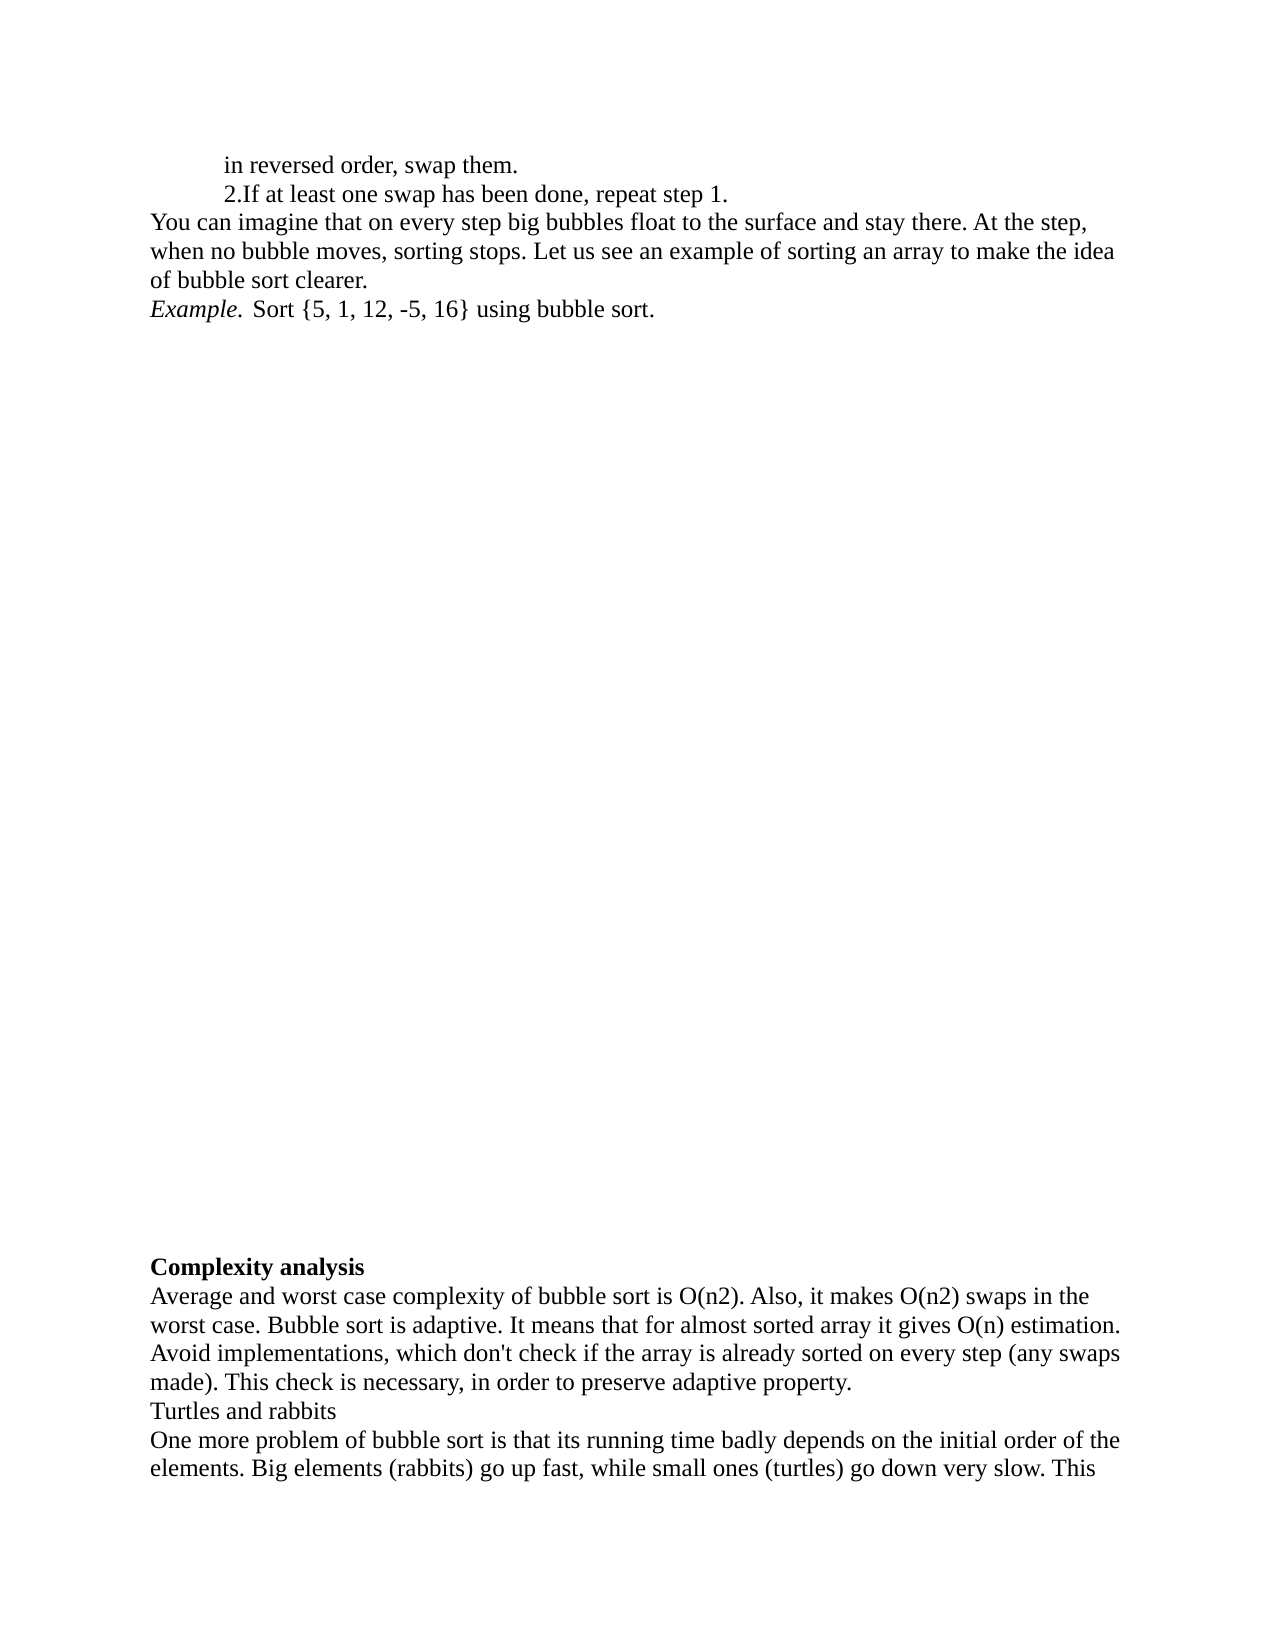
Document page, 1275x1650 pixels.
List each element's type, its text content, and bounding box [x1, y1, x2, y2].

text Example. Sort {5, 1, 12, -5, 16} using bubble sort. [150, 294, 1125, 322]
text One more problem of bubble sort is that its running time badly depends on the initial order of the elements. Big elements (rabbits) go up fast, while small ones (turtles) go down very slow. This [150, 1425, 1125, 1482]
text Complexity analysis [150, 1252, 1125, 1281]
text Average and worst case complexity of bubble sort is O(n2). Also, it makes O(n2) swaps in the worst case. Bubble sort is adaptive. It means that for almost sorted array it gives O(n) estimation. Avoid implementations, which don't check if the array is already sorted on every step (any swaps made). This check is necessary, in order to preserve adaptive property. [150, 1281, 1125, 1396]
text Turtles and rabbits [150, 1396, 1125, 1425]
text You can imagine that on every step big bubbles float to the surface and stay there. At the step, when no bubble moves, sorting stops. Let us see an example of sorting an array to make the idea of bubble sort clearer. [150, 207, 1125, 294]
list in reversed order, swap them. [150, 150, 1125, 179]
list If at least one swap has been done, repeat step 1. [150, 179, 1125, 207]
